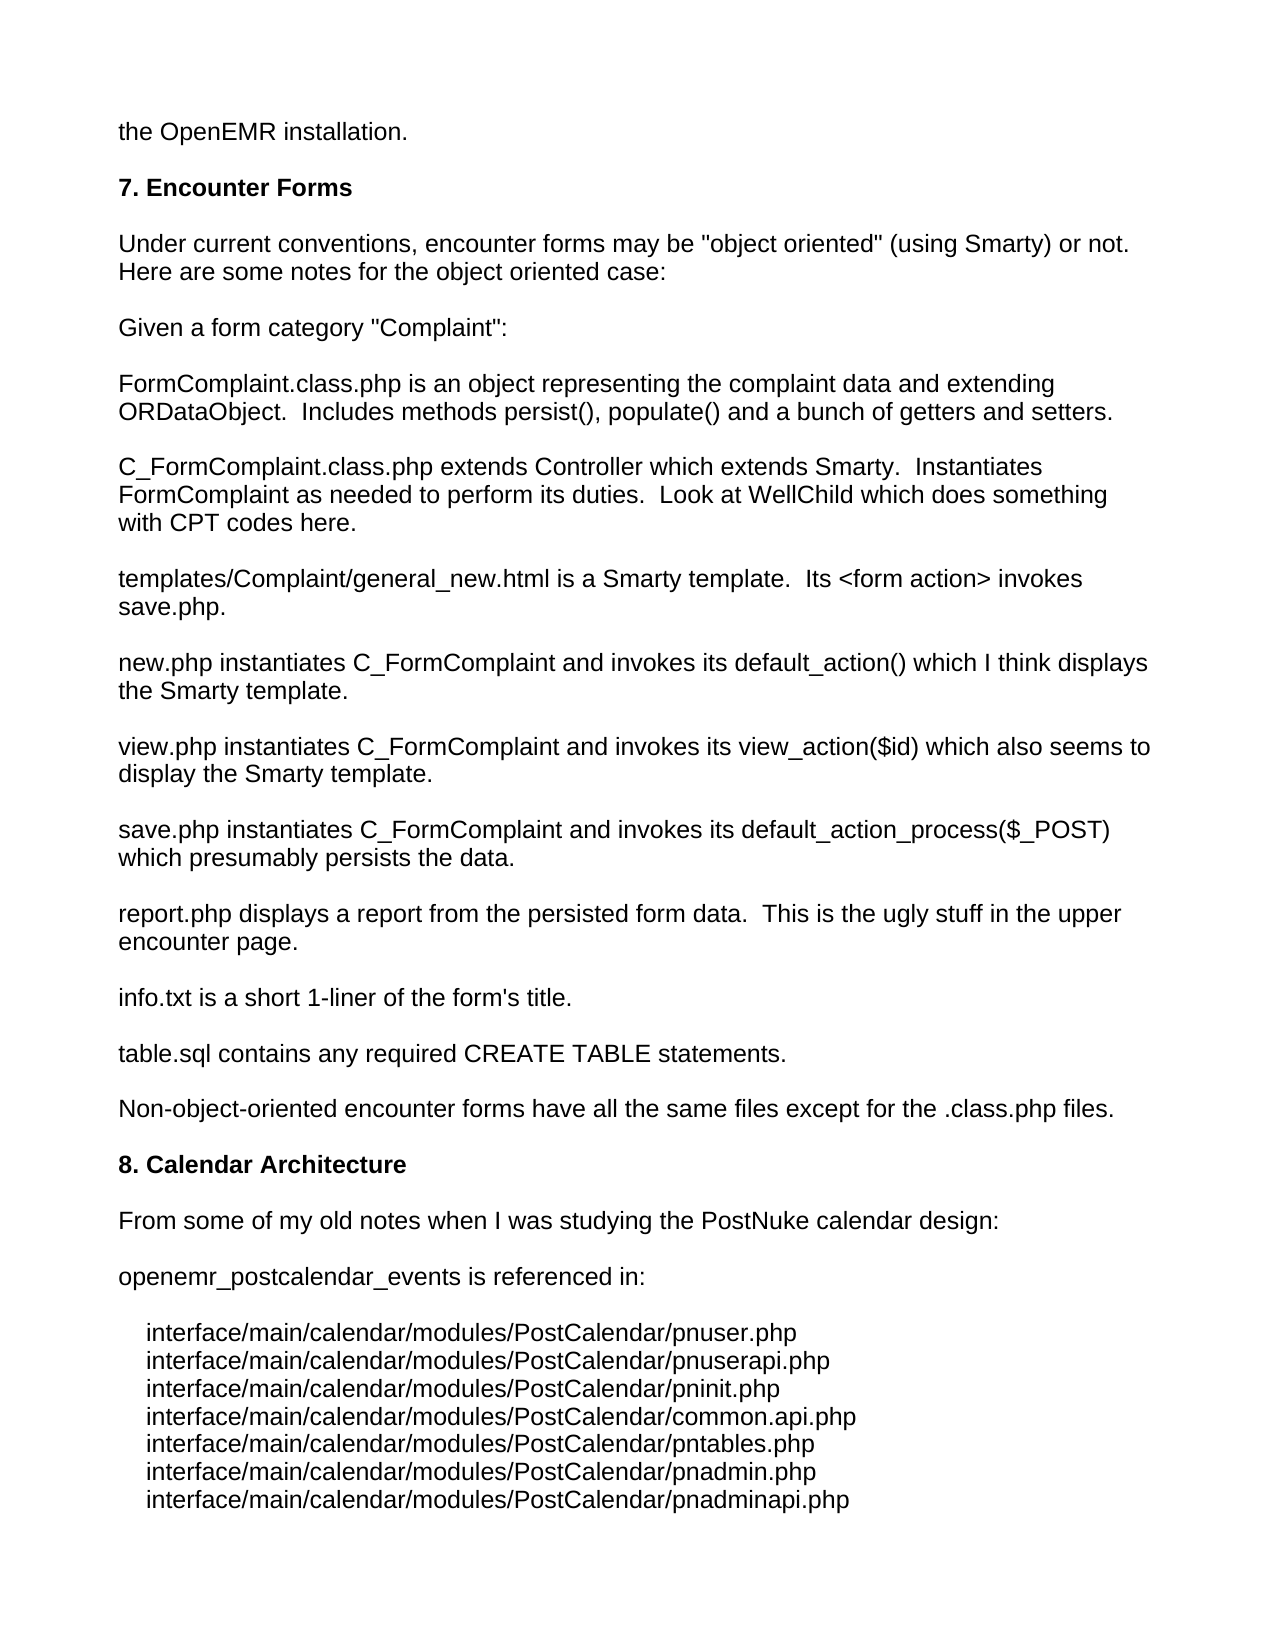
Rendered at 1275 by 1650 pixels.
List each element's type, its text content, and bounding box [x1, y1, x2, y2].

text interface/main/calendar/modules/PostCalendar/pnuser.php [118, 1318, 1157, 1346]
text interface/main/calendar/modules/PostCalendar/pnuserapi.php [118, 1346, 1157, 1374]
text templates/Complaint/general_new.html is a Smarty template. Its <form action> invokes save.php. [118, 565, 1157, 621]
text interface/main/calendar/modules/PostCalendar/pnadminapi.php [118, 1486, 1157, 1514]
text table.sql contains any required CREATE TABLE statements. [118, 1039, 1157, 1067]
text Under current conventions, encounter forms may be "object oriented" (using Smarty) or not. Here are some notes for the object oriented case: [118, 230, 1157, 286]
text save.php instantiates C_FormComplaint and invokes its default_action_process($_POST) which presumably persists the data. [118, 816, 1157, 872]
text From some of my old notes when I was studying the PostNuke calendar design: [118, 1207, 1157, 1235]
text the OpenEMR installation. [118, 118, 1157, 146]
text interface/main/calendar/modules/PostCalendar/common.api.php [118, 1402, 1157, 1430]
text report.php displays a report from the persisted form data. This is the ugly stuff in the upper encounter page. [118, 900, 1157, 956]
text interface/main/calendar/modules/PostCalendar/pntables.php [118, 1430, 1157, 1458]
text openemr_postcalendar_events is referenced in: [118, 1263, 1157, 1291]
text Non-object-oriented encounter forms have all the same files except for the .class.php files. [118, 1095, 1157, 1123]
text C_FormComplaint.class.php extends Controller which extends Smarty. Instantiates FormComplaint as needed to perform its duties. Look at WellChild which does something with CPT codes here. [118, 453, 1157, 537]
text Given a form category "Complaint": [118, 313, 1157, 341]
text 8. Calendar Architecture [118, 1151, 1157, 1179]
text new.php instantiates C_FormComplaint and invokes its default_action() which I think displays the Smarty template. [118, 648, 1157, 704]
text interface/main/calendar/modules/PostCalendar/pninit.php [118, 1374, 1157, 1402]
text interface/main/calendar/modules/PostCalendar/pnadmin.php [118, 1458, 1157, 1486]
text FormComplaint.class.php is an object representing the complaint data and extending ORDataObject. Includes methods persist(), populate() and a bunch of getters and setters. [118, 369, 1157, 425]
text view.php instantiates C_FormComplaint and invokes its view_action($id) which also seems to display the Smarty template. [118, 732, 1157, 788]
text 7. Encounter Forms [118, 174, 1157, 202]
text info.txt is a short 1-liner of the form's title. [118, 983, 1157, 1011]
